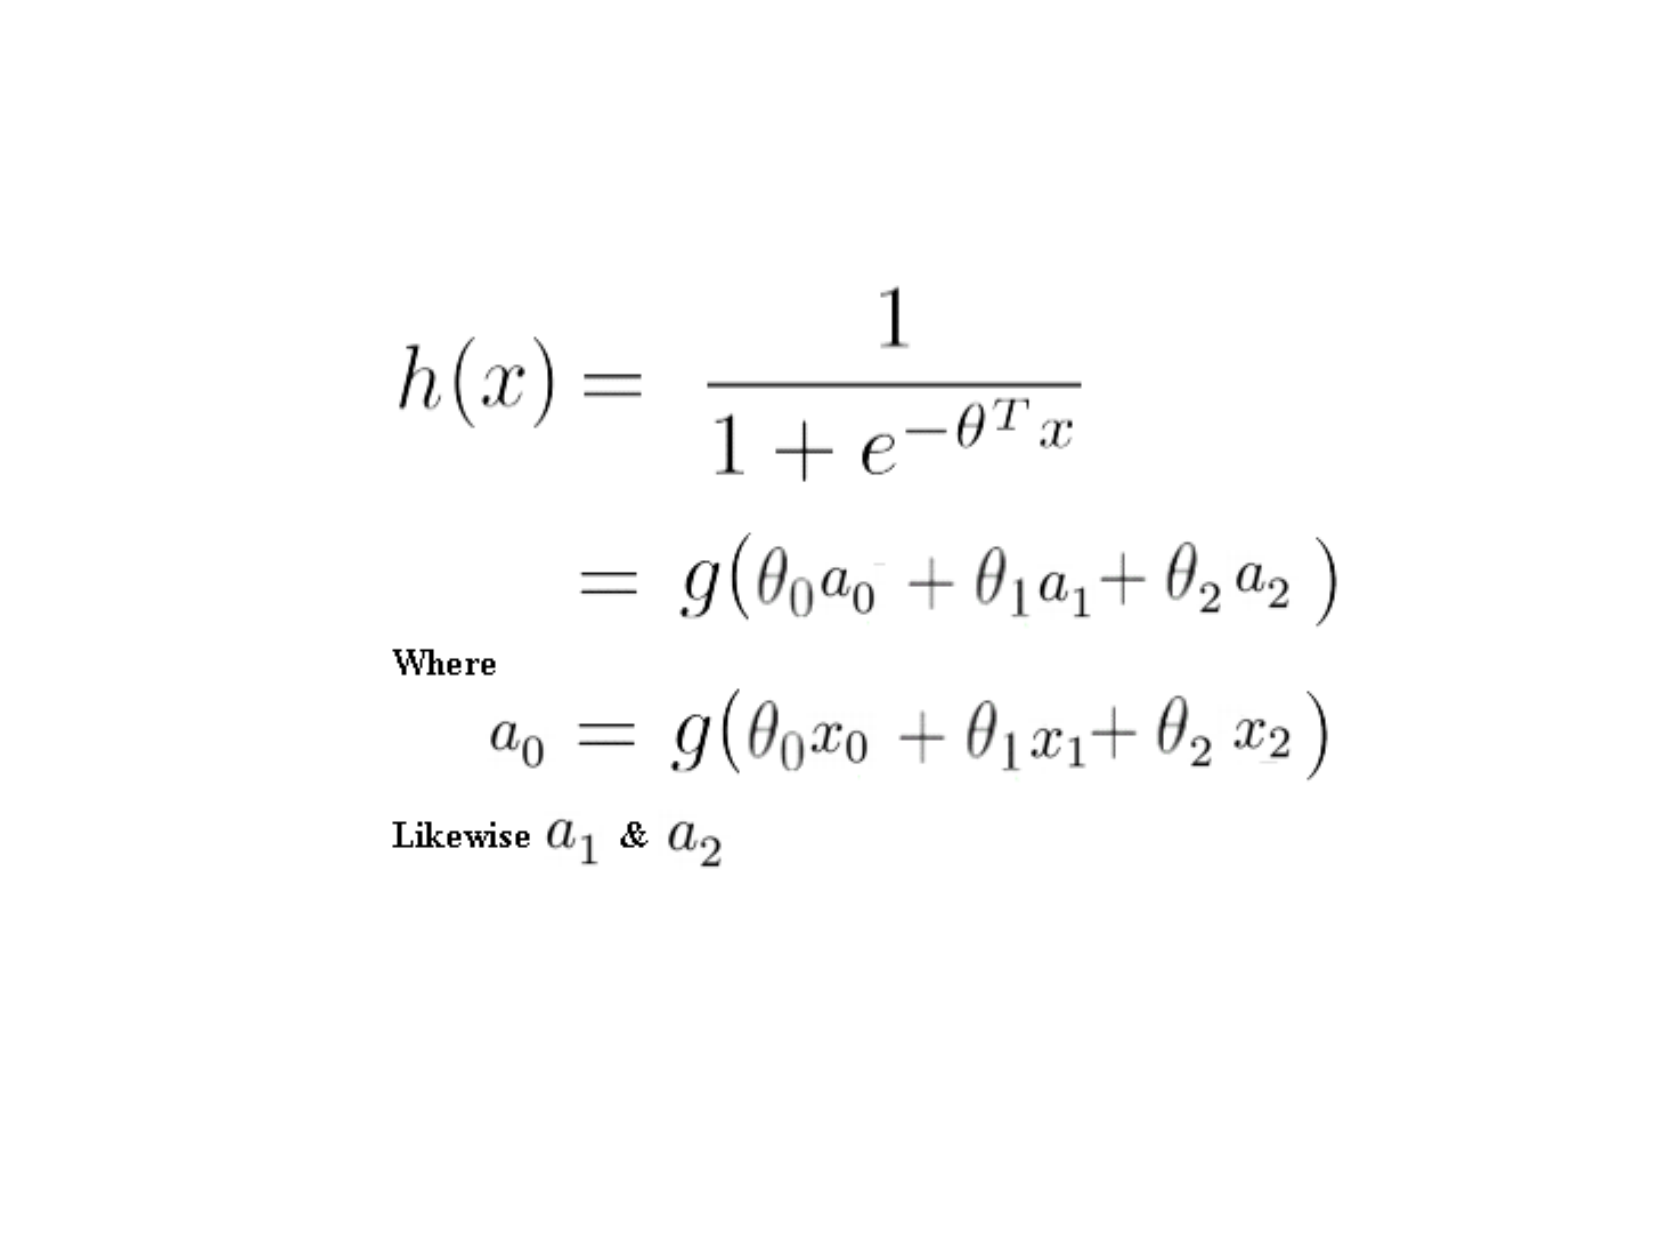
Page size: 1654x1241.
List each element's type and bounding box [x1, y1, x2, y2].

picture [375, 285, 1351, 872]
